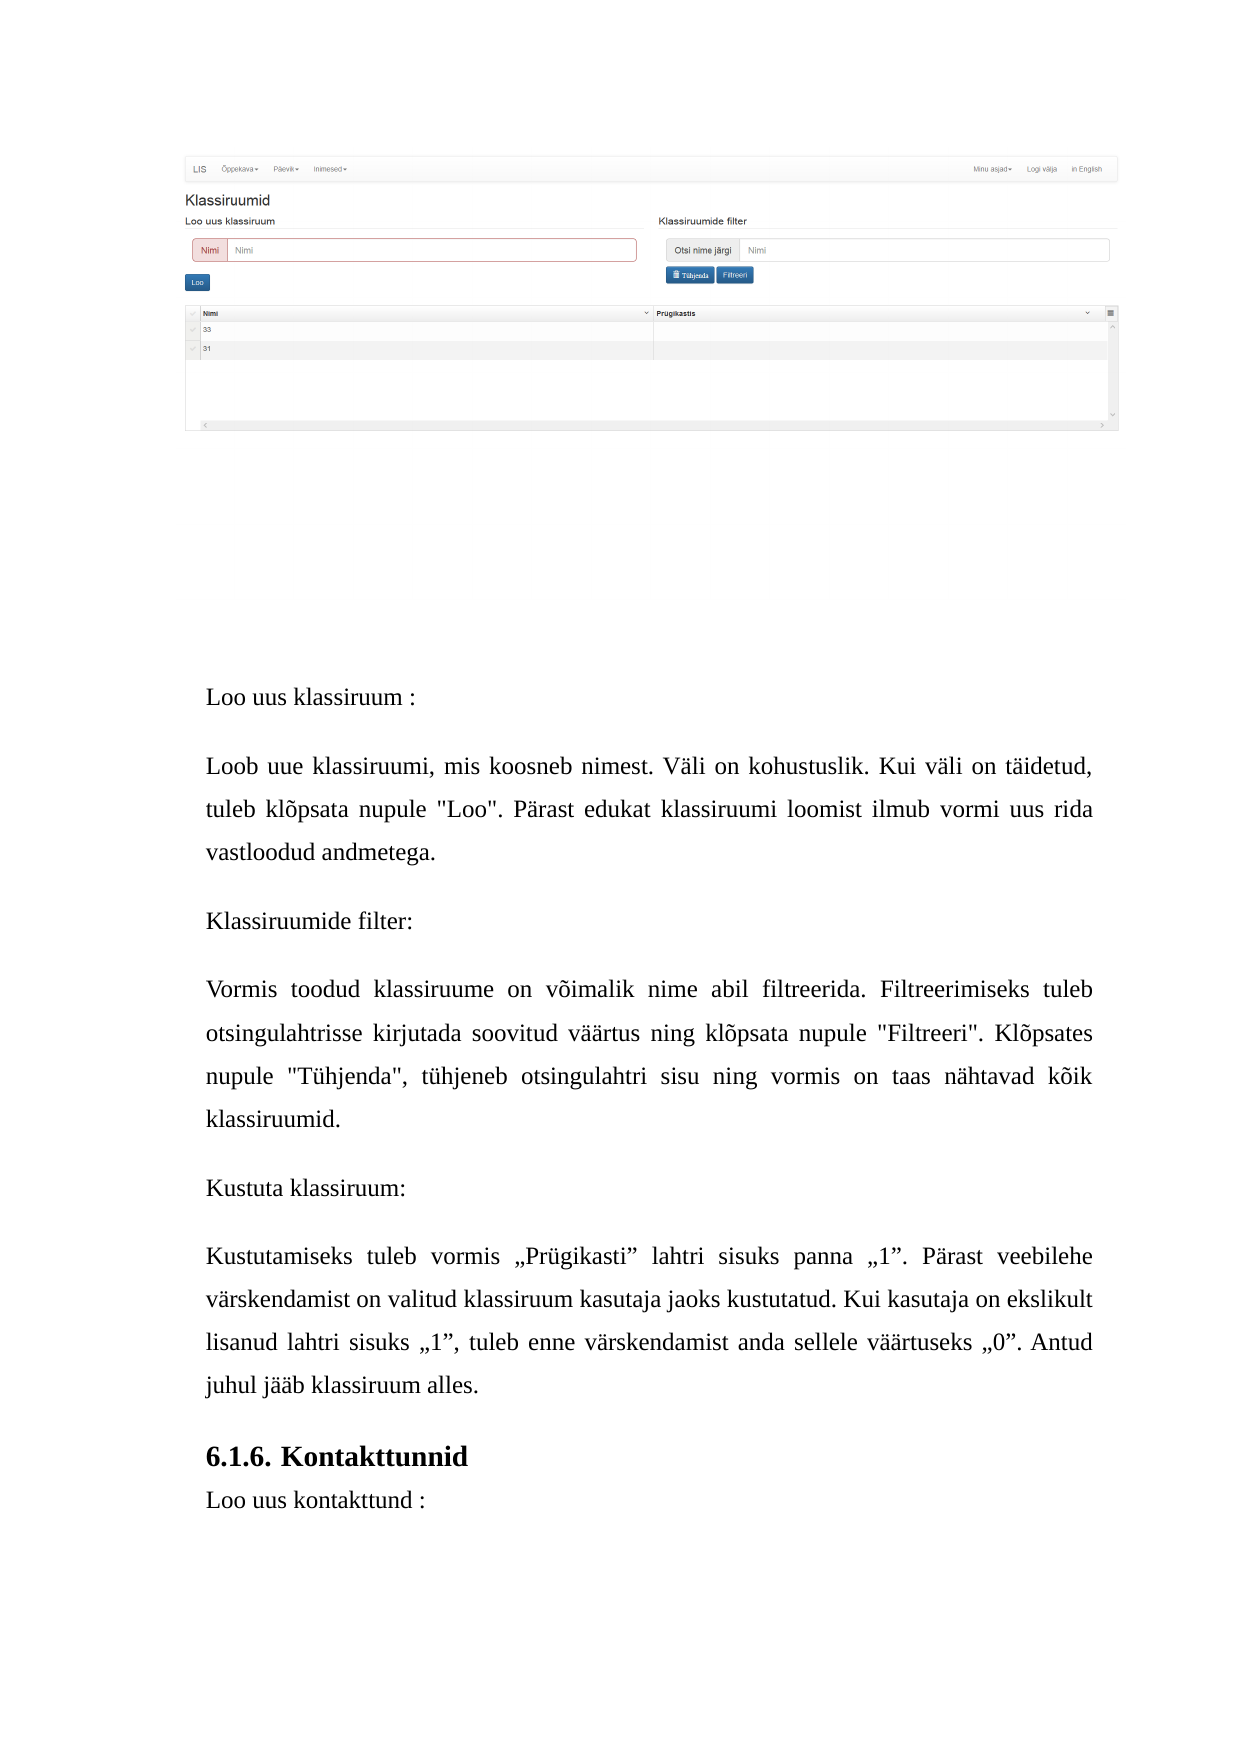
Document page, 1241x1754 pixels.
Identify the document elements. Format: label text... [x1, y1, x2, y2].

subtitle Kontakttunnid [206, 1439, 1093, 1473]
text Loob uue klassiruumi, mis koosneb nimest. Väli on kohustuslik. Kui väli on täidetud, tuleb klõpsata nupule "Loo". Pärast edukat klassiruumi loomist ilmub vormi uus rida vastloodud andmetega. [206, 751, 1093, 866]
text Vormis toodud klassiruume on võimalik nime abil filtreerida. Filtreerimiseks tuleb otsingulahtrisse kirjutada soovitud väärtus ning klõpsata nupule "Filtreeri". Klõpsates nupule "Tühjenda", tühjeneb otsingulahtri sisu ning vormis on taas nähtavad kõik klassiruumid. [206, 974, 1093, 1133]
text Loo uus kontakttund : [206, 1486, 1093, 1514]
text Kustutamiseks tuleb vormis „Prügikasti” lahtri sisuks panna „1”. Pärast veebilehe värskendamist on valitud klassiruum kasutaja jaoks kustutatud. Kui kasutaja on ekslikult lisanud lahtri sisuks „1”, tuleb enne värskendamist anda sellele väärtuseks „0”. Antud juhul jääb klassiruum alles. [206, 1241, 1093, 1399]
text Kustuta klassiruum: [206, 1173, 1093, 1201]
text Klassiruumide filter: [206, 906, 1093, 935]
picture [175, 147, 1127, 600]
text Loo uus klassiruum : [206, 682, 1093, 711]
